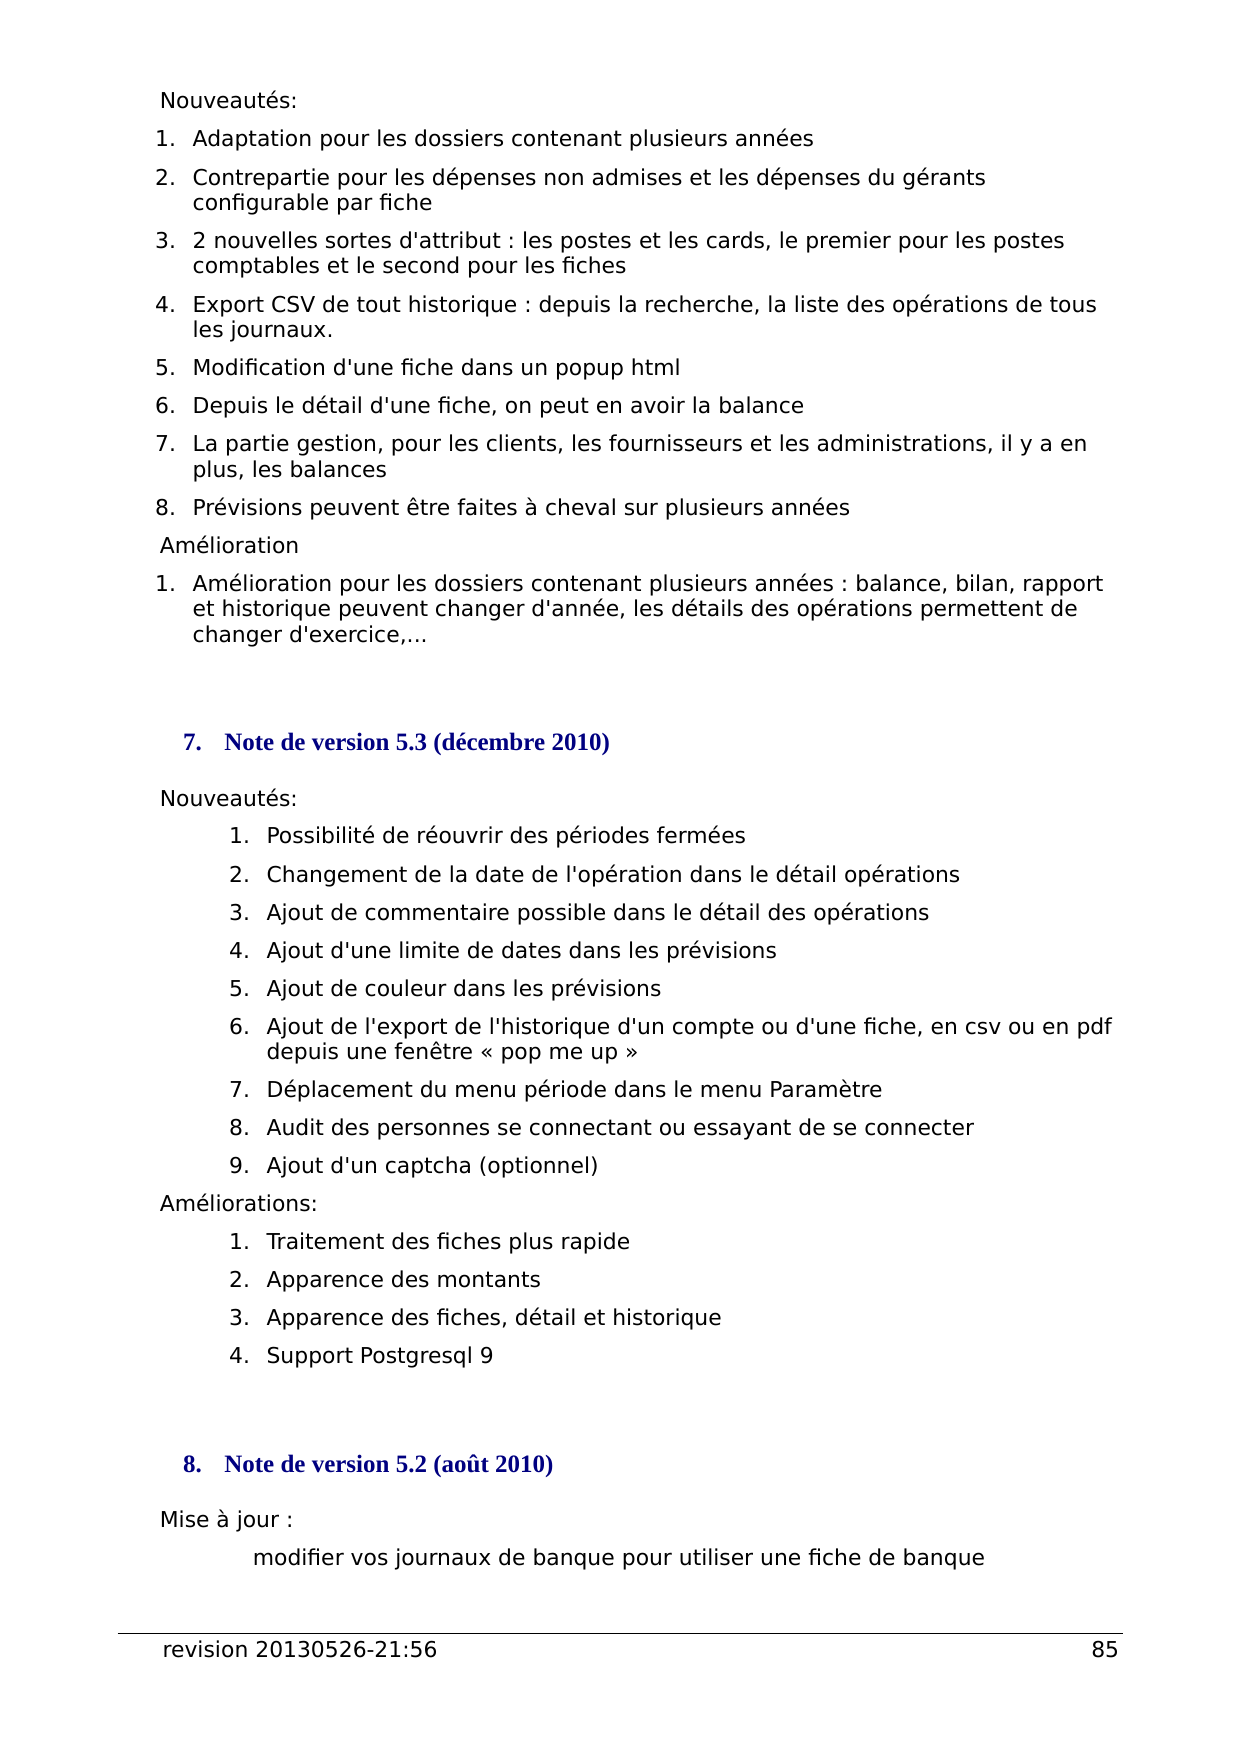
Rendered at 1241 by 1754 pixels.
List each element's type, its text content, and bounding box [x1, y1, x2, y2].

list Apparence des fiches, détail et historique [229, 1305, 1123, 1331]
text Amélioration [159, 533, 1123, 558]
list 2 nouvelles sortes d'attribut : les postes et les cards, le premier pour les postes comptables et le second pour les fiches [155, 228, 1123, 279]
list Audit des personnes se connectant ou essayant de se connecter [229, 1115, 1123, 1141]
list Ajout d'une limite de dates dans les prévisions [229, 938, 1123, 963]
text Nouveautés: [159, 88, 1123, 114]
list Traitement des fiches plus rapide [229, 1229, 1123, 1255]
list Changement de la date de l'opération dans le détail opérations [229, 862, 1123, 887]
list Ajout d'un captcha (optionnel) [229, 1153, 1123, 1179]
list Ajout de couleur dans les prévisions [229, 976, 1123, 1001]
list Apparence des montants [229, 1267, 1123, 1293]
text Nouveautés: [159, 786, 1123, 811]
list Modification d'une fiche dans un popup html [155, 355, 1123, 381]
text Mise à jour : [159, 1507, 1123, 1533]
list Ajout de commentaire possible dans le détail des opérations [229, 900, 1123, 925]
list Depuis le détail d'une fiche, on peut en avoir la balance [155, 393, 1123, 419]
text modifier vos journaux de banque pour utiliser une fiche de banque [159, 1545, 1123, 1571]
list Support Postgresql 9 [229, 1343, 1123, 1369]
list Amélioration pour les dossiers contenant plusieurs années : balance, bilan, rapport et historique peuvent changer d'année, les détails des opérations permettent de changer d'exercice,... [155, 571, 1123, 647]
subtitle Note de version 5.3 (décembre 2010) [177, 727, 1123, 756]
list Contrepartie pour les dépenses non admises et les dépenses du gérants configurable par fiche [155, 164, 1123, 216]
list La partie gestion, pour les clients, les fournisseurs et les administrations, il y a en plus, les balances [155, 431, 1123, 482]
list Ajout de l'export de l'historique d'un compte ou d'une fiche, en csv ou en pdf depuis une fenêtre « pop me up » [229, 1014, 1123, 1065]
list Possibilité de réouvrir des périodes fermées [229, 824, 1123, 849]
list Déplacement du menu période dans le menu Paramètre [229, 1077, 1123, 1103]
list Prévisions peuvent être faites à cheval sur plusieurs années [155, 495, 1123, 520]
text Améliorations: [159, 1191, 1123, 1217]
list Export CSV de tout historique : depuis la recherche, la liste des opérations de tous les journaux. [155, 292, 1123, 343]
list Adaptation pour les dossiers contenant plusieurs années [155, 127, 1123, 152]
subtitle Note de version 5.2 (août 2010) [177, 1449, 1123, 1478]
